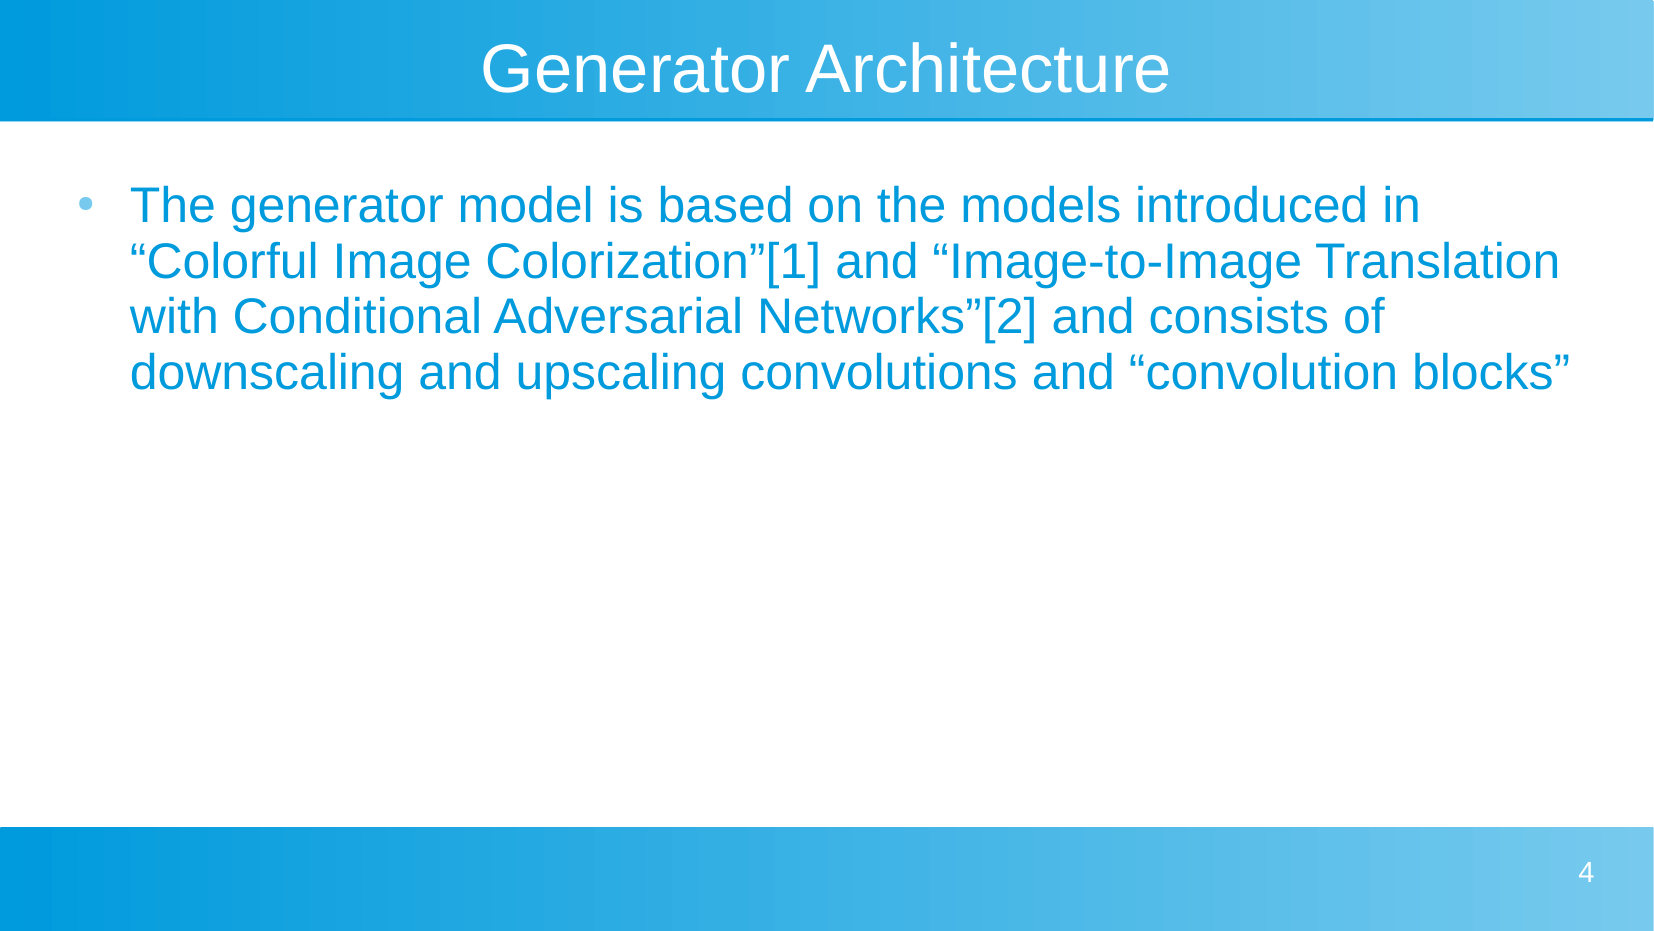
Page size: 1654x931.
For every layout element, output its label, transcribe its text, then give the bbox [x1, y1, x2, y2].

list The generator model is based on the models introduced in “Colorful Image Colorization”[1] and “Image-to-Image Translation with Conditional Adversarial Networks”[2] and consists of downscaling and upscaling convolutions and “convolution blocks” [59, 177, 1595, 768]
title Generator Architecture [59, 29, 1595, 108]
